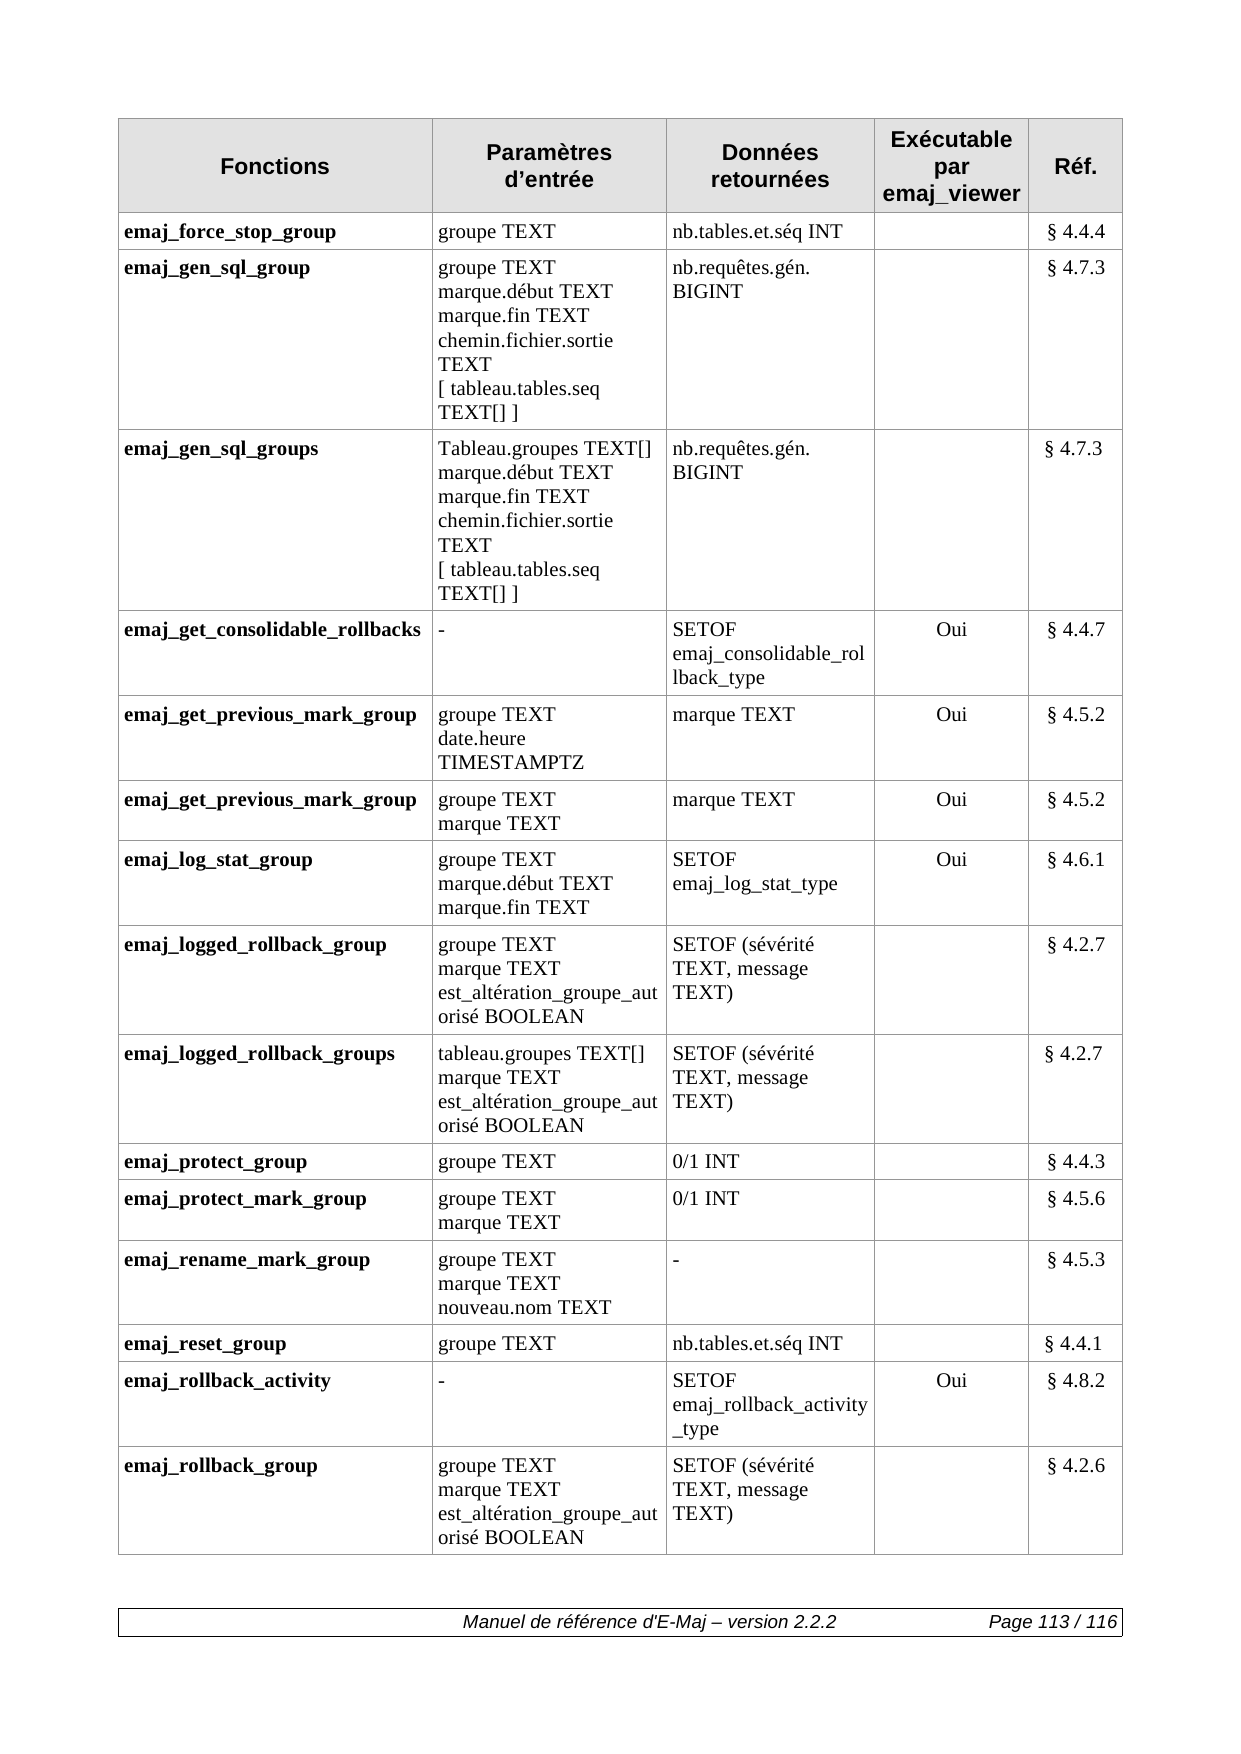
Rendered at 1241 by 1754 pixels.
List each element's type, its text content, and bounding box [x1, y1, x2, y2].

table_cell emaj_reset_group [119, 1325, 432, 1361]
table_cell - [667, 1241, 874, 1324]
table_cell emaj_rollback_activity [119, 1362, 432, 1446]
table_cell § 4.2.6 [1029, 1447, 1122, 1554]
table_cell emaj_gen_sql_groups [119, 430, 432, 610]
table_cell SETOF (sévérité TEXT, message TEXT) [667, 1447, 874, 1554]
table_cell § 4.5.2 [1029, 696, 1122, 780]
table_cell § 4.7.3 [1029, 430, 1122, 610]
table_cell emaj_rollback_group [119, 1447, 432, 1554]
table_cell [875, 1447, 1028, 1554]
table_cell - [433, 611, 666, 695]
table_cell emaj_log_stat_group [119, 841, 432, 925]
table_cell groupe TEXT marque TEXT [433, 781, 666, 840]
table_cell emaj_logged_rollback_groups [119, 1035, 432, 1142]
table_cell SETOF emaj_rollback_activity_type [667, 1362, 874, 1446]
table_cell [875, 1325, 1028, 1361]
table_cell § 4.5.6 [1029, 1180, 1122, 1240]
table_cell [875, 250, 1028, 429]
table_cell § 4.4.1 [1029, 1325, 1122, 1361]
table_cell tableau.groupes TEXT[] marque TEXT est_altération_groupe_autorisé BOOLEAN [433, 1035, 666, 1142]
table_cell [875, 1241, 1028, 1324]
table_cell marque TEXT [667, 696, 874, 780]
table_header Données retournées [667, 119, 874, 212]
table_cell nb.requêtes.gén. BIGINT [667, 430, 874, 610]
table_header Réf. [1029, 119, 1122, 212]
table_cell groupe TEXT marque.début TEXT marque.fin TEXT chemin.fichier.sortie TEXT [ tableau.tables.seq TEXT[] ] [433, 250, 666, 429]
table_cell Oui [875, 1362, 1028, 1446]
table_cell - [433, 1362, 666, 1446]
table_cell Oui [875, 781, 1028, 840]
table_cell groupe TEXT marque TEXT [433, 1180, 666, 1240]
table_cell § 4.4.3 [1029, 1144, 1122, 1179]
table_cell groupe TEXT marque TEXT nouveau.nom TEXT [433, 1241, 666, 1324]
table_cell [875, 1144, 1028, 1179]
table_cell nb.requêtes.gén. BIGINT [667, 250, 874, 429]
table_cell [875, 1035, 1028, 1142]
table_header Paramètres d’entrée [433, 119, 666, 212]
table_cell 0/1 INT [667, 1180, 874, 1240]
table_cell [875, 926, 1028, 1034]
table_cell emaj_get_previous_mark_group [119, 696, 432, 780]
table_cell § 4.7.3 [1029, 250, 1122, 429]
table_cell emaj_gen_sql_group [119, 250, 432, 429]
table_cell § 4.2.7 [1029, 1035, 1122, 1142]
table_cell [875, 213, 1028, 248]
table_cell § 4.4.4 [1029, 213, 1122, 248]
table_cell groupe TEXT [433, 1325, 666, 1361]
table_cell groupe TEXT marque TEXT est_altération_groupe_autorisé BOOLEAN [433, 926, 666, 1034]
table_cell groupe TEXT marque TEXT est_altération_groupe_autorisé BOOLEAN [433, 1447, 666, 1554]
table_cell [875, 430, 1028, 610]
table_cell emaj_force_stop_group [119, 213, 432, 248]
table_cell emaj_logged_rollback_group [119, 926, 432, 1034]
table_cell 0/1 INT [667, 1144, 874, 1179]
table_cell § 4.4.7 [1029, 611, 1122, 695]
table_cell nb.tables.et.séq INT [667, 1325, 874, 1361]
table_cell SETOF emaj_log_stat_type [667, 841, 874, 925]
table_cell Oui [875, 611, 1028, 695]
table_cell [875, 1180, 1028, 1240]
table_cell emaj_get_previous_mark_group [119, 781, 432, 840]
table_cell groupe TEXT [433, 1144, 666, 1179]
table_cell Oui [875, 841, 1028, 925]
table_cell § 4.8.2 [1029, 1362, 1122, 1446]
table_cell § 4.5.3 [1029, 1241, 1122, 1324]
table_cell Oui [875, 696, 1028, 780]
table_cell emaj_rename_mark_group [119, 1241, 432, 1324]
table_cell emaj_protect_group [119, 1144, 432, 1179]
table_cell SETOF (sévérité TEXT, message TEXT) [667, 1035, 874, 1142]
table_cell Tableau.groupes TEXT[] marque.début TEXT marque.fin TEXT chemin.fichier.sortie TEXT [ tableau.tables.seq TEXT[] ] [433, 430, 666, 610]
table_cell § 4.2.7 [1029, 926, 1122, 1034]
table_cell emaj_get_consolidable_rollbacks [119, 611, 432, 695]
table_cell SETOF emaj_consolidable_rollback_type [667, 611, 874, 695]
table_header Exécutable par emaj_viewer [875, 119, 1028, 212]
table_cell groupe TEXT [433, 213, 666, 248]
table_cell nb.tables.et.séq INT [667, 213, 874, 248]
table_cell groupe TEXT marque.début TEXT marque.fin TEXT [433, 841, 666, 925]
table_cell SETOF (sévérité TEXT, message TEXT) [667, 926, 874, 1034]
table_cell marque TEXT [667, 781, 874, 840]
table_cell § 4.5.2 [1029, 781, 1122, 840]
table_cell groupe TEXT date.heure TIMESTAMPTZ [433, 696, 666, 780]
table_header Fonctions [119, 119, 432, 212]
table_cell emaj_protect_mark_group [119, 1180, 432, 1240]
table_cell § 4.6.1 [1029, 841, 1122, 925]
